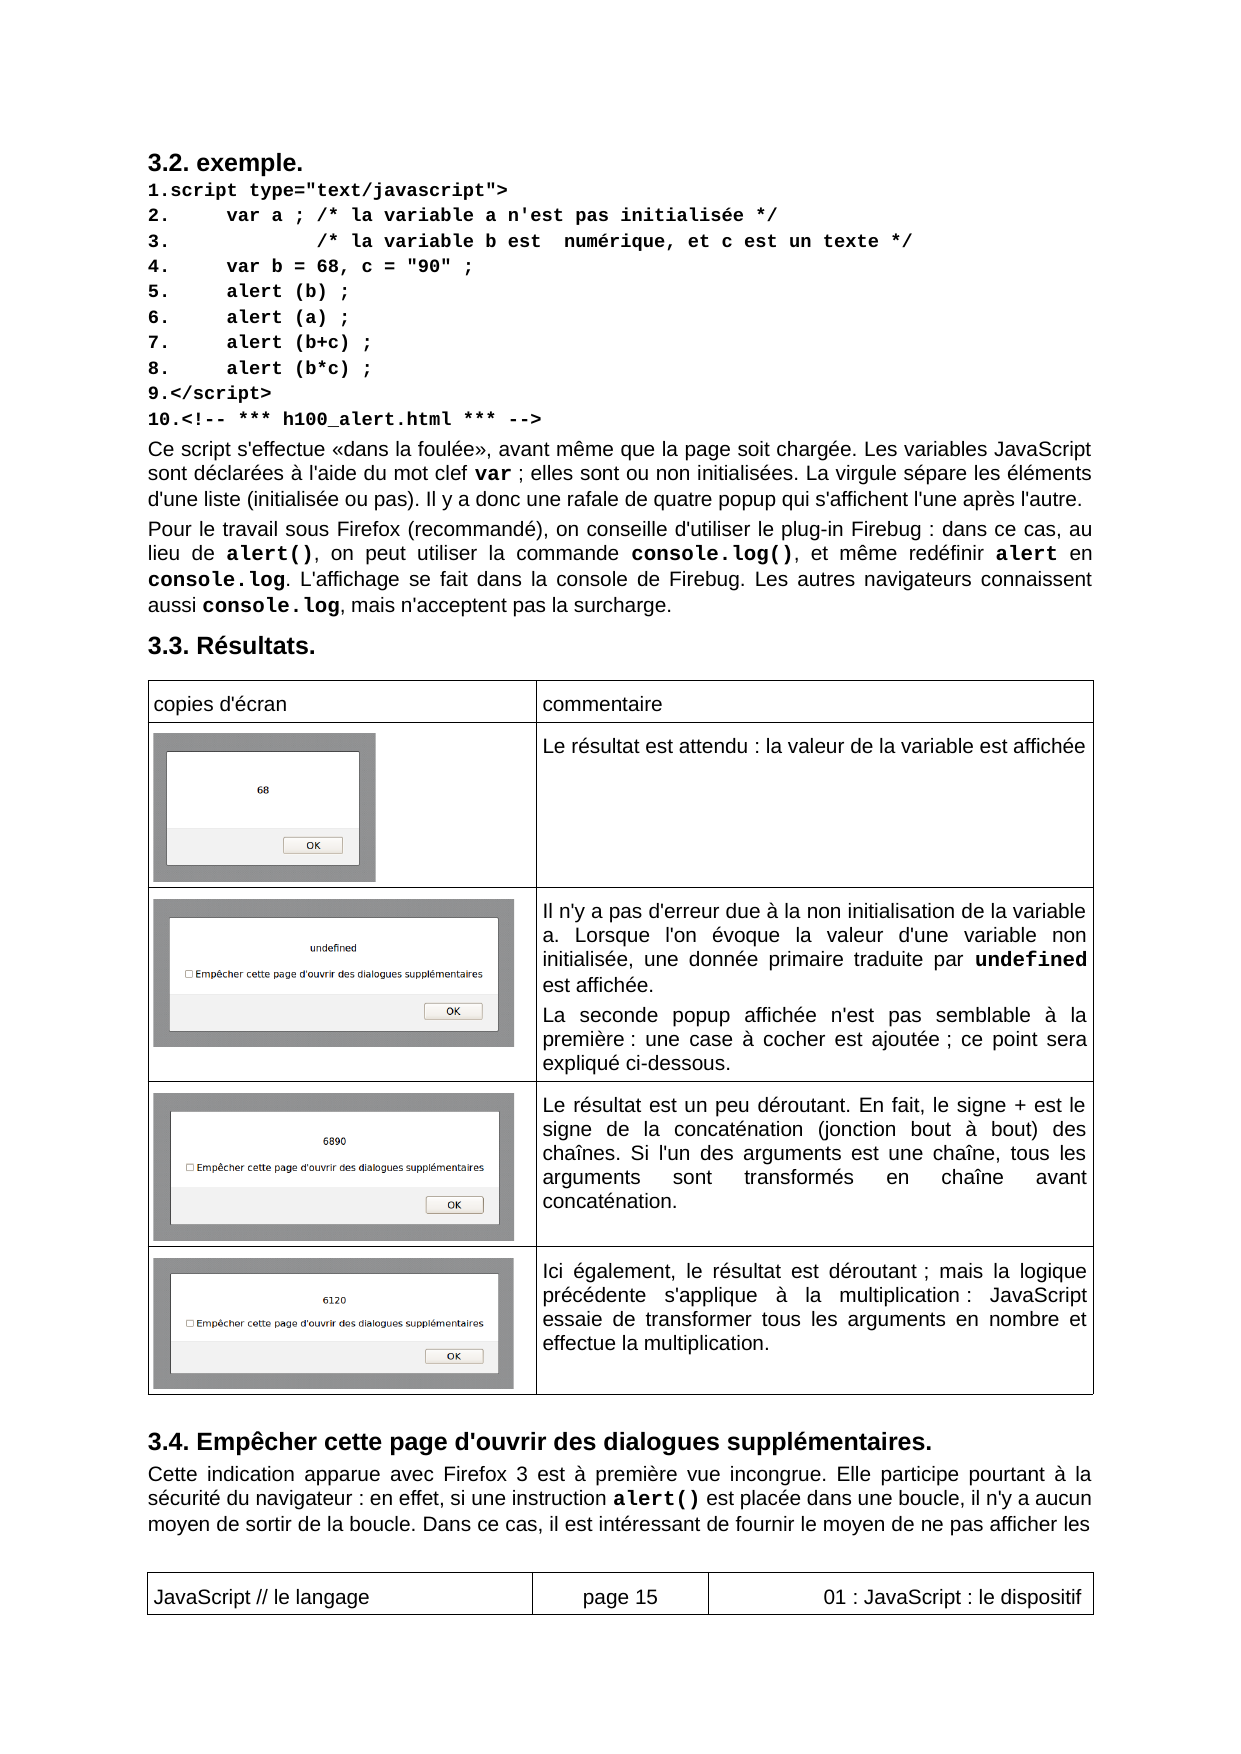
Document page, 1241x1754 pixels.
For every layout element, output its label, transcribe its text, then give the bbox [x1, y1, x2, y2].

list <!-- *** h100_alert.html *** --> [148, 409, 1093, 431]
list alert (b*c) ; [148, 358, 1093, 380]
table_cell Le résultat est un peu déroutant. En fait, le signe + est le signe de la concaténation (jonction bout à bout) des chaînes. Si l'un des arguments est une chaîne, tous les arguments sont transformés en chaîne avant concaténation. [537, 1082, 1093, 1246]
subtitle 3.3. Résultats. [148, 631, 1093, 659]
text Pour le travail sous Firefox (recommandé), on conseille d'utiliser le plug-in Firebug : dans ce cas, au lieu de alert(), on peut utiliser la commande console.log(), et même redéfinir alert en console.log. L'affichage se fait dans la console de Firebug. Les autres navigateurs connaissent aussi console.log, mais n'acceptent pas la surcharge. [148, 517, 1093, 618]
list var b = 68, c = "90" ; [148, 257, 1093, 278]
list script type="text/javascript"> [148, 181, 1093, 202]
subtitle 3.4. Empêcher cette page d'ouvrir des dialogues supplémentaires. [148, 1427, 1093, 1456]
subtitle 3.2. exemple. [148, 148, 1093, 176]
list /* la variable b est numérique, et c est un texte */ [148, 231, 1093, 253]
table_header commentaire [537, 681, 1093, 722]
picture [153, 1258, 514, 1389]
table_cell Le résultat est attendu : la valeur de la variable est affichée [537, 723, 1093, 887]
table_cell [149, 1247, 536, 1394]
table_cell [149, 723, 536, 887]
picture [153, 733, 376, 882]
text Ce script s'effectue «dans la foulée», avant même que la page soit chargée. Les variables JavaScript sont déclarées à l'aide du mot clef var ; elles sont ou non initialisées. La virgule sépare les éléments d'une liste (initialisée ou pas). Il y a donc une rafale de quatre popup qui s'affichent l'une après l'autre. [148, 437, 1093, 511]
list var a ; /* la variable a n'est pas initialisée */ [148, 206, 1093, 227]
table_cell Ici également, le résultat est déroutant ; mais la logique précédente s'applique à la multiplication : JavaScript essaie de transformer tous les arguments en nombre et effectue la multiplication. [537, 1247, 1093, 1394]
list alert (b+c) ; [148, 333, 1093, 354]
text Cette indication apparue avec Firefox 3 est à première vue incongrue. Elle participe pourtant à la sécurité du navigateur : en effet, si une instruction alert() est placée dans une boucle, il n'y a aucun moyen de sortir de la boucle. Dans ce cas, il est intéressant de fournir le moyen de ne pas afficher les [148, 1462, 1093, 1536]
list alert (a) ; [148, 308, 1093, 329]
picture [153, 1093, 515, 1241]
list </script> [148, 384, 1093, 405]
table_cell Il n'y a pas d'erreur due à la non initialisation de la variable a. Lorsque l'on évoque la valeur d'une variable non initialisée, une donnée primaire traduite par undefined est affichée. La seconde popup affichée n'est pas semblable à la première : une case à cocher est ajoutée ; ce point sera expliqué ci-dessous. [537, 888, 1093, 1081]
table_cell [149, 1082, 536, 1246]
table_header copies d'écran [149, 681, 536, 722]
picture [153, 899, 515, 1047]
list alert (b) ; [148, 282, 1093, 303]
table_cell [149, 888, 536, 1081]
